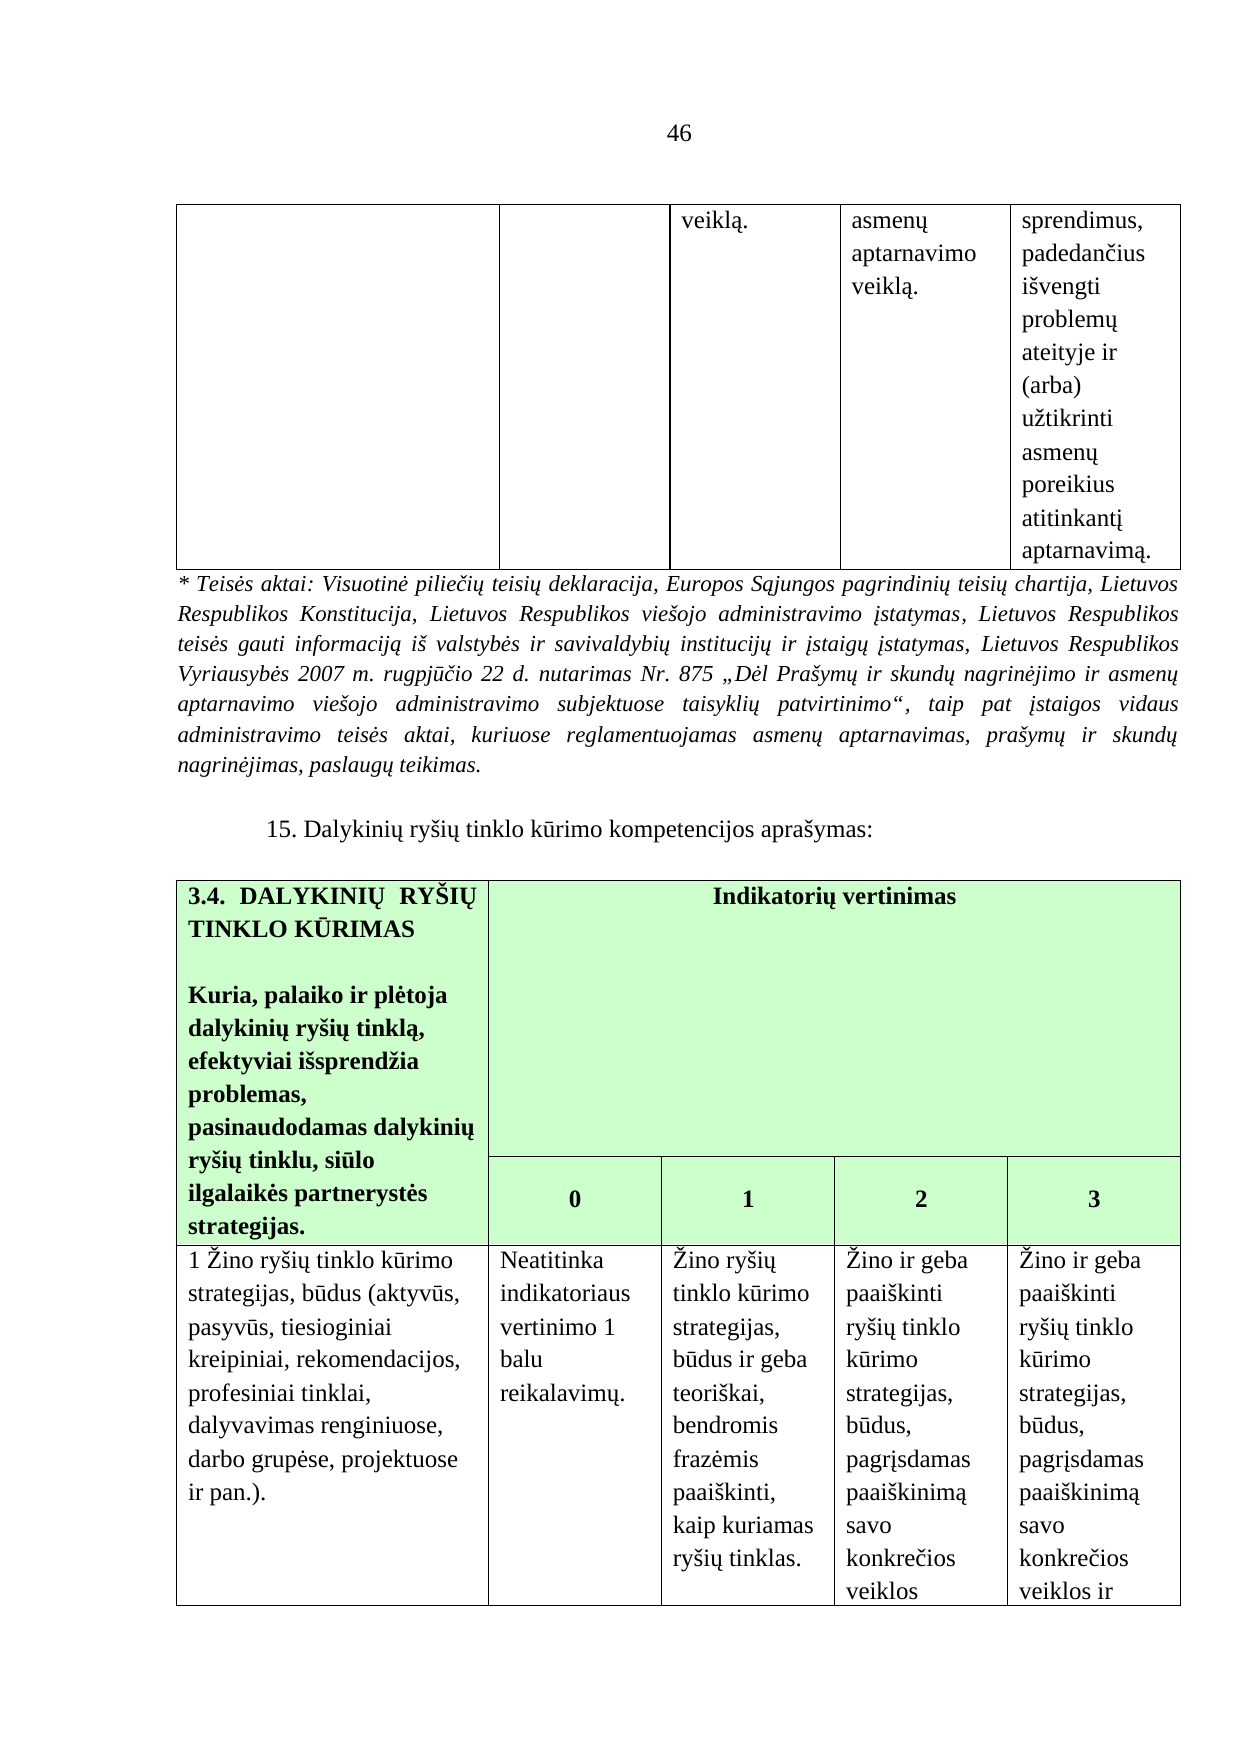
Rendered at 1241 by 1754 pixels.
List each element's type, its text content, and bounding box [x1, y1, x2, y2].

table_cell [177, 205, 499, 569]
table_cell sprendimus, padedančius išvengti problemų ateityje ir (arba) užtikrinti asmenų poreikius atitinkantį aptarnavimą. [1011, 205, 1180, 569]
table_cell Žino ryšių tinklo kūrimo strategijas, būdus ir geba teoriškai, bendromis frazėmis paaiškinti, kaip kuriamas ryšių tinklas. [662, 1246, 834, 1604]
table_cell Žino ir geba paaiškinti ryšių tinklo kūrimo strategijas, būdus, pagrįsdamas paaiškinimą savo konkrečios veiklos [835, 1246, 1007, 1604]
table_cell 2 [835, 1157, 1007, 1244]
table_cell 0 [489, 1157, 661, 1244]
table_cell Žino ir geba paaiškinti ryšių tinklo kūrimo strategijas, būdus, pagrįsdamas paaiškinimą savo konkrečios veiklos ir [1008, 1246, 1180, 1604]
table_cell 3 [1008, 1157, 1180, 1244]
table_header Indikatorių vertinimas [489, 881, 1180, 1156]
text 15. Dalykinių ryšių tinklo kūrimo kompetencijos aprašymas: [177, 814, 1181, 843]
table_cell veiklą. [671, 205, 840, 569]
text * Teisės aktai: Visuotinė piliečių teisių deklaracija, Europos Sąjungos pagrindinių teisių chartija, Lietuvos Respublikos Konstitucija, Lietuvos Respublikos viešojo administravimo įstatymas, Lietuvos Respublikos teisės gauti informaciją iš valstybės ir savivaldybių institucijų ir įstaigų įstatymas, Lietuvos Respublikos Vyriausybės 2007 m. rugpjūčio 22 d. nutarimas Nr. 875 „Dėl Prašymų ir skundų nagrinėjimo ir asmenų aptarnavimo viešojo administravimo subjektuose taisyklių patvirtinimo“, taip pat įstaigos vidaus administravimo teisės aktai, kuriuose reglamentuojamas asmenų aptarnavimas, prašymų ir skundų nagrinėjimas, paslaugų teikimas. [177, 570, 1181, 777]
table_cell asmenų aptarnavimo veiklą. [841, 205, 1010, 569]
table_cell 1 [662, 1157, 834, 1244]
table_cell Neatitinka indikatoriaus vertinimo 1 balu reikalavimų. [489, 1246, 661, 1604]
table_header 3.4. DALYKINIŲ RYŠIŲ TINKLO KŪRIMAS Kuria, palaiko ir plėtoja dalykinių ryšių tinklą, efektyviai išsprendžia problemas, pasinaudodamas dalykinių ryšių tinklu, siūlo ilgalaikės partnerystės strategijas. [177, 881, 488, 1244]
table_cell [500, 205, 669, 569]
table_cell 1 Žino ryšių tinklo kūrimo strategijas, būdus (aktyvūs, pasyvūs, tiesioginiai kreipiniai, rekomendacijos, profesiniai tinklai, dalyvavimas renginiuose, darbo grupėse, projektuose ir pan.). [177, 1246, 488, 1604]
